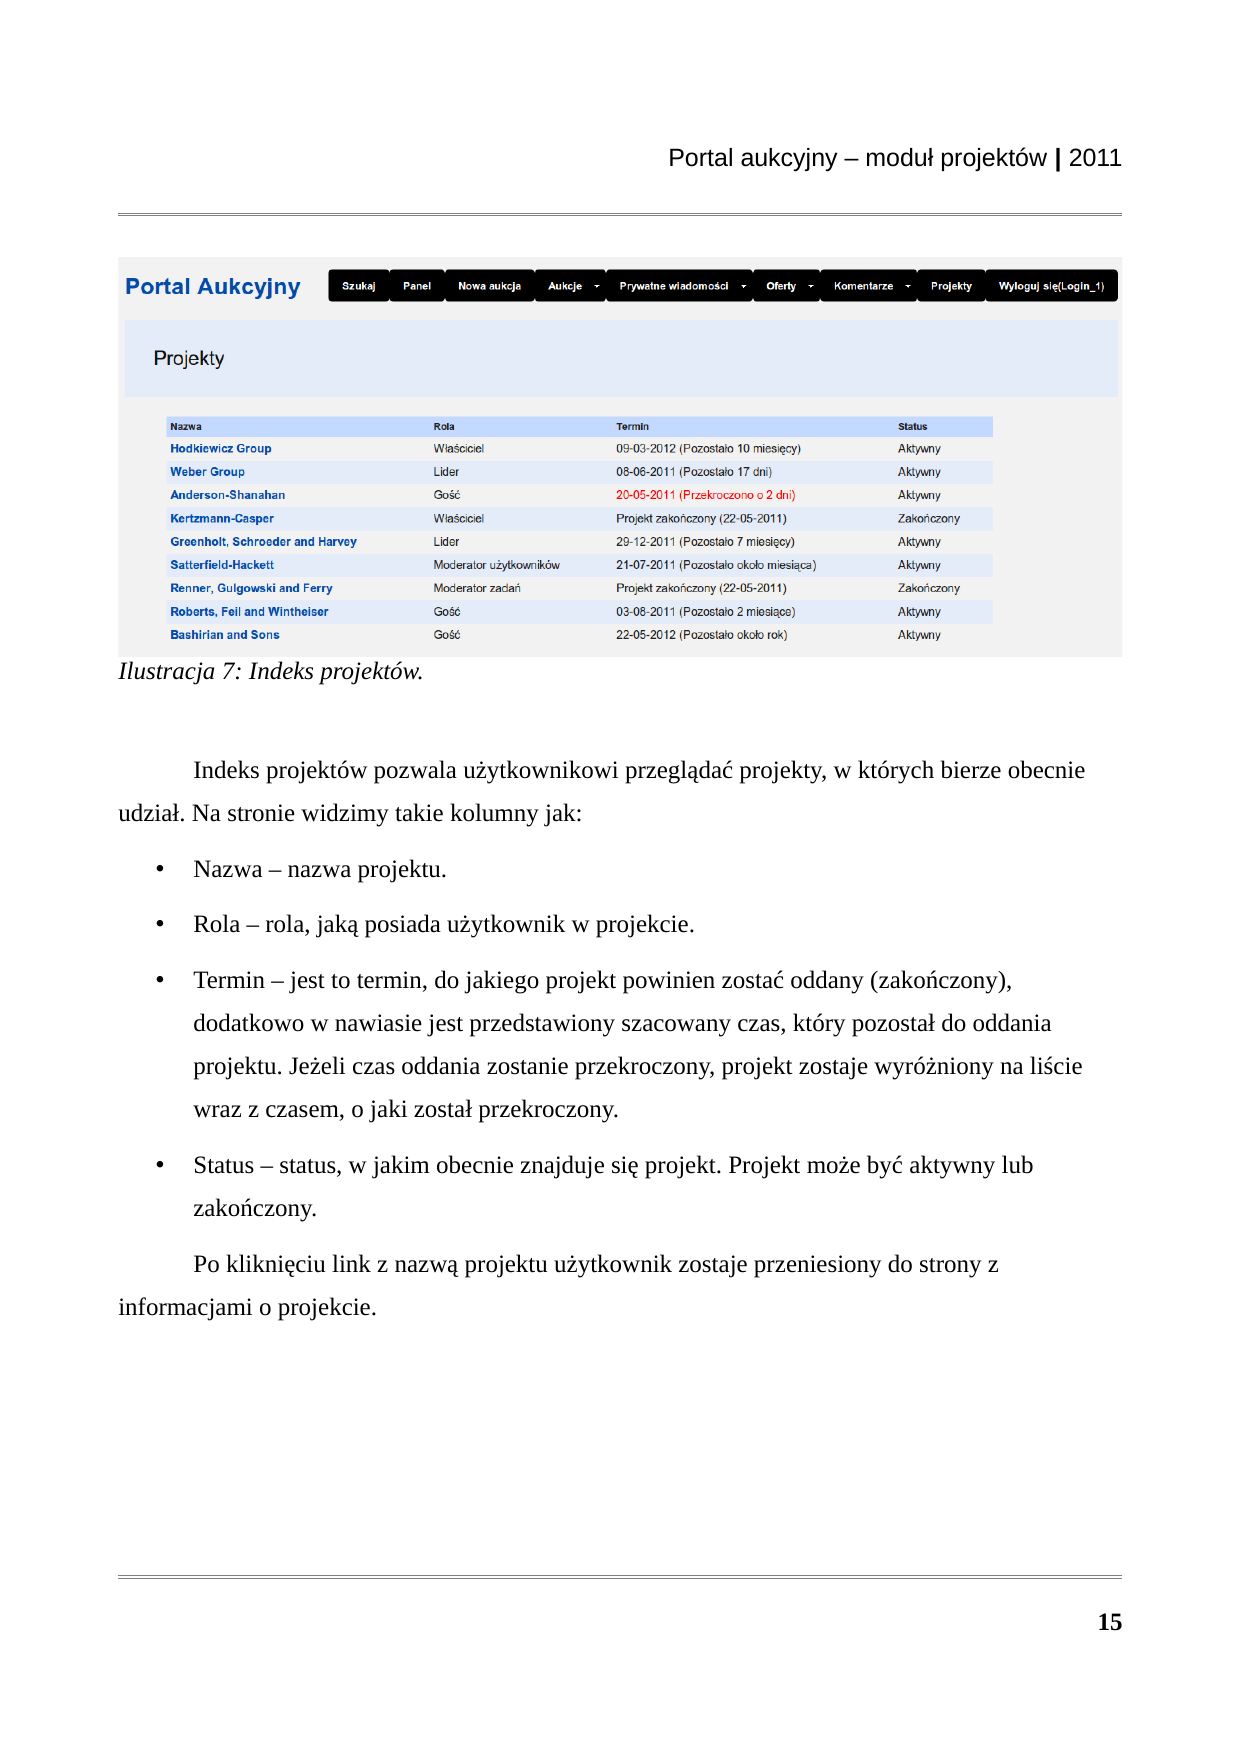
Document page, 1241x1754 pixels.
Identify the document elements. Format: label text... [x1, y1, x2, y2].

list Nazwa – nazwa projektu. [156, 854, 1122, 883]
list Status – status, w jakim obecnie znajduje się projekt. Projekt może być aktywny lub zakończony. [156, 1150, 1122, 1222]
list Termin – jest to termin, do jakiego projekt powinien zostać oddany (zakończony), dodatkowo w nawiasie jest przedstawiony szacowany czas, który pozostał do oddania projektu. Jeżeli czas oddania zostanie przekroczony, projekt zostaje wyróżniony na liście wraz z czasem, o jaki został przekroczony. [156, 965, 1122, 1123]
text Indeks projektów pozwala użytkownikowi przeglądać projekty, w których bierze obecnie udział. Na stronie widzimy takie kolumny jak: [118, 755, 1122, 827]
list Rola – rola, jaką posiada użytkownik w projekcie. [156, 909, 1122, 938]
text Ilustracja 7: Indeks projektów. [118, 657, 1122, 685]
text Po kliknięciu link z nazwą projektu użytkownik zostaje przeniesiony do strony z informacjami o projekcie. [118, 1249, 1122, 1321]
picture [118, 257, 1123, 657]
